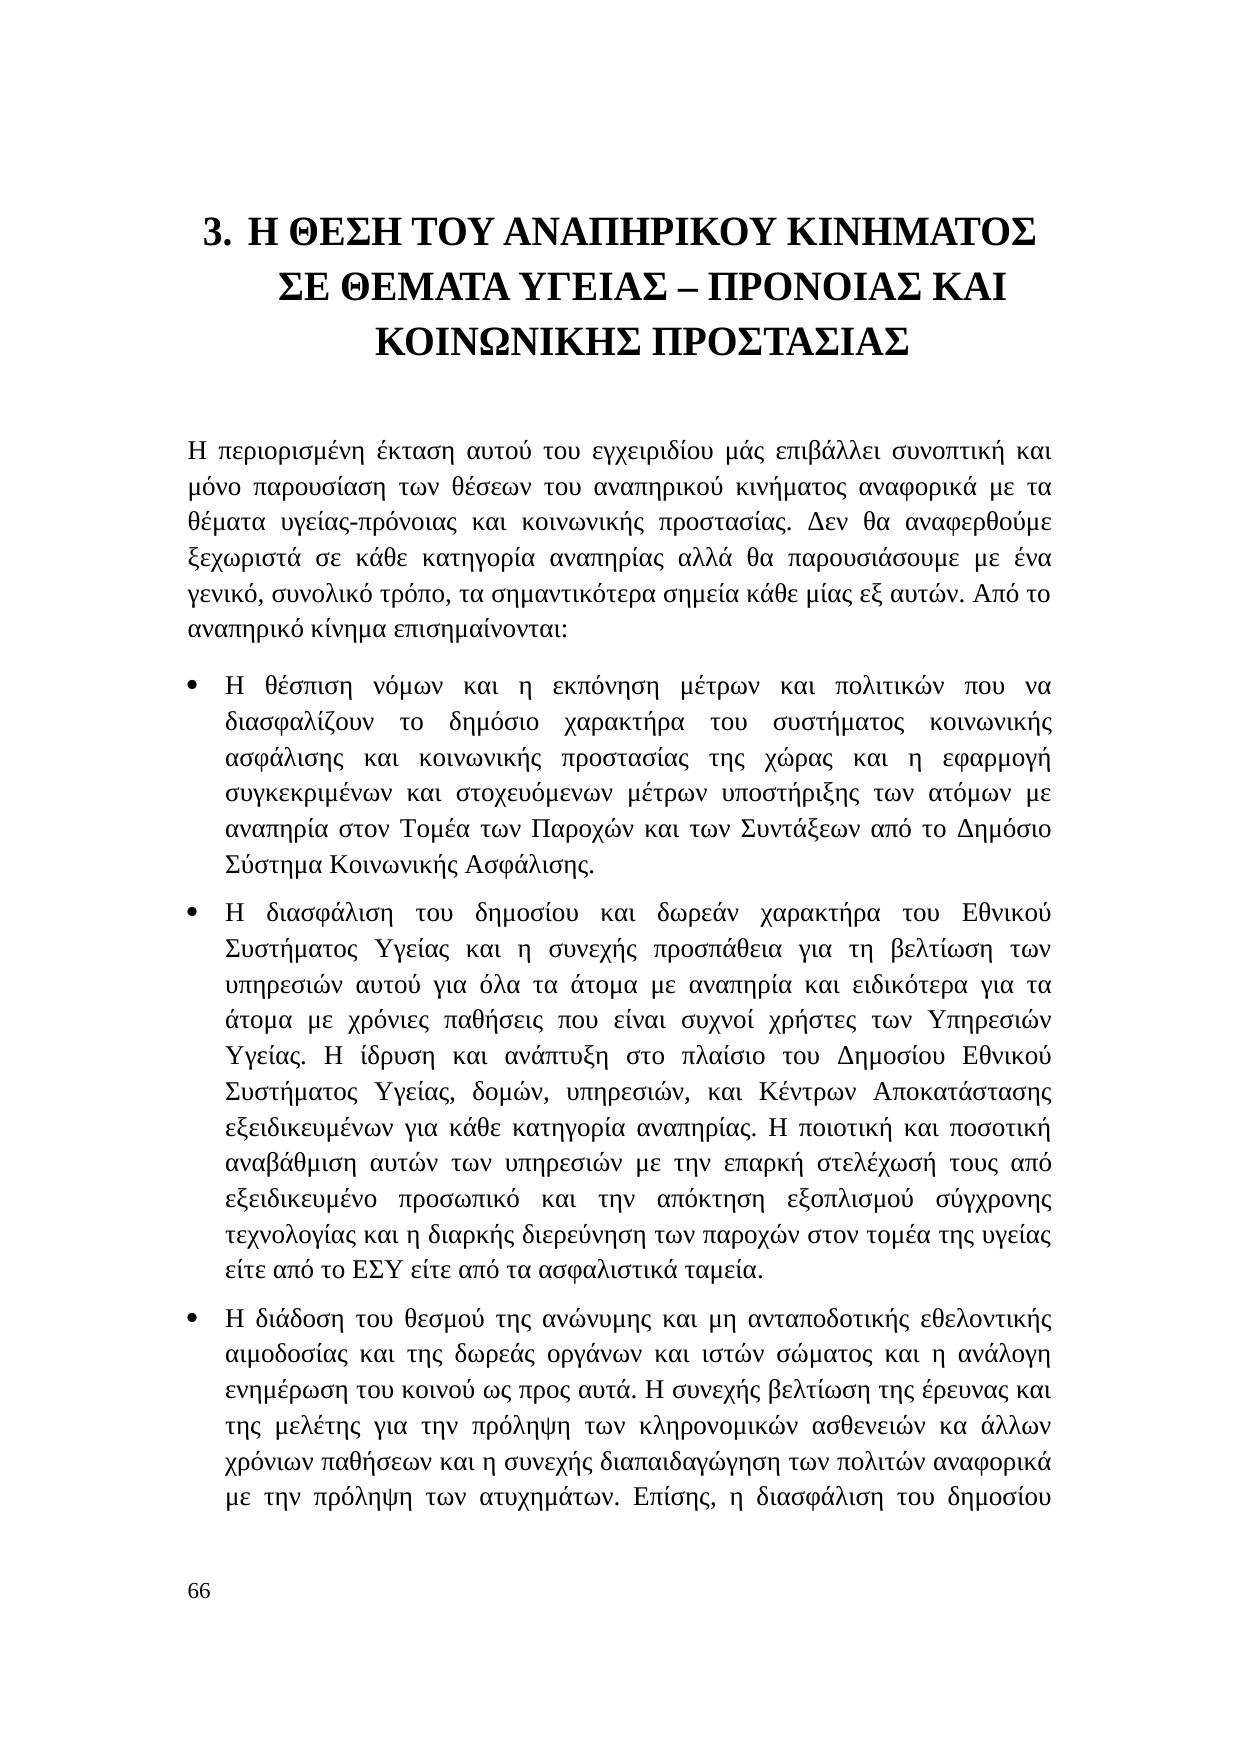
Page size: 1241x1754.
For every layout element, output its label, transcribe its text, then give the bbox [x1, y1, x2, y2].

subtitle Η ΘΕΣΗ ΤΟΥ ΑΝΑΠΗΡΙΚΟΥ ΚΙΝΗΜΑΤΟΣ ΣΕ ΘΕΜΑΤΑ ΥΓΕΙΑΣ – ΠΡΟΝΟΙΑΣ ΚΑΙ ΚΟΙΝΩΝΙΚΗΣ ΠΡΟΣΤΑΣΙΑΣ [187, 206, 1053, 364]
list Η διάδοση του θεσμού της ανώνυμης και μη ανταποδοτικής εθελοντικής αιμοδοσίας και της δωρεάς οργάνων και ιστών σώματος και η ανάλογη ενημέρωση του κοινού ως προς αυτά. Η συνεχής βελτίωση της έρευνας και της μελέτης για την πρόληψη των κληρονομικών ασθενειών κα άλλων χρόνιων παθήσεων και η συνεχής διαπαιδαγώγηση των πολιτών αναφορικά με την πρόληψη των ατυχημάτων. Επίσης, η διασφάλιση του δημοσίου [187, 1302, 1053, 1512]
list Η θέσπιση νόμων και η εκπόνηση μέτρων και πολιτικών που να διασφαλίζουν το δημόσιο χαρακτήρα του συστήματος κοινωνικής ασφάλισης και κοινωνικής προστασίας της χώρας και η εφαρμογή συγκεκριμένων και στοχευόμενων μέτρων υποστήριξης των ατόμων με αναπηρία στον Τομέα των Παροχών και των Συντάξεων από το Δημόσιο Σύστημα Κοινωνικής Ασφάλισης. [187, 669, 1053, 879]
list Η διασφάλιση του δημοσίου και δωρεάν χαρακτήρα του Εθνικού Συστήματος Υγείας και η συνεχής προσπάθεια για τη βελτίωση των υπηρεσιών αυτού για όλα τα άτομα με αναπηρία και ειδικότερα για τα άτομα με χρόνιες παθήσεις που είναι συχνοί χρήστες των Υπηρεσιών Υγείας. Η ίδρυση και ανάπτυξη στο πλαίσιο του Δημοσίου Εθνικού Συστήματος Υγείας, δομών, υπηρεσιών, και Κέντρων Αποκατάστασης εξειδικευμένων για κάθε κατηγορία αναπηρίας. Η ποιοτική και ποσοτική αναβάθμιση αυτών των υπηρεσιών με την επαρκή στελέχωσή τους από εξειδικευμένο προσωπικό και την απόκτηση εξοπλισμού σύγχρονης τεχνολογίας και η διαρκής διερεύνηση των παροχών στον τομέα της υγείας είτε από το ΕΣΥ είτε από τα ασφαλιστικά ταμεία. [187, 896, 1053, 1285]
text Η περιορισμένη έκταση αυτού του εγχειριδίου μάς επιβάλλει συνοπτική και μόνο παρουσίαση των θέσεων του αναπηρικού κινήματος αναφορικά με τα θέματα υγείας-πρόνοιας και κοινωνικής προστασίας. Δεν θα αναφερθούμε ξεχωριστά σε κάθε κατηγορία αναπηρίας αλλά θα παρουσιάσουμε με ένα γενικό, συνολικό τρόπο, τα σημαντικότερα σημεία κάθε μίας εξ αυτών. Από το αναπηρικό κίνημα επισημαίνονται: [187, 434, 1053, 644]
